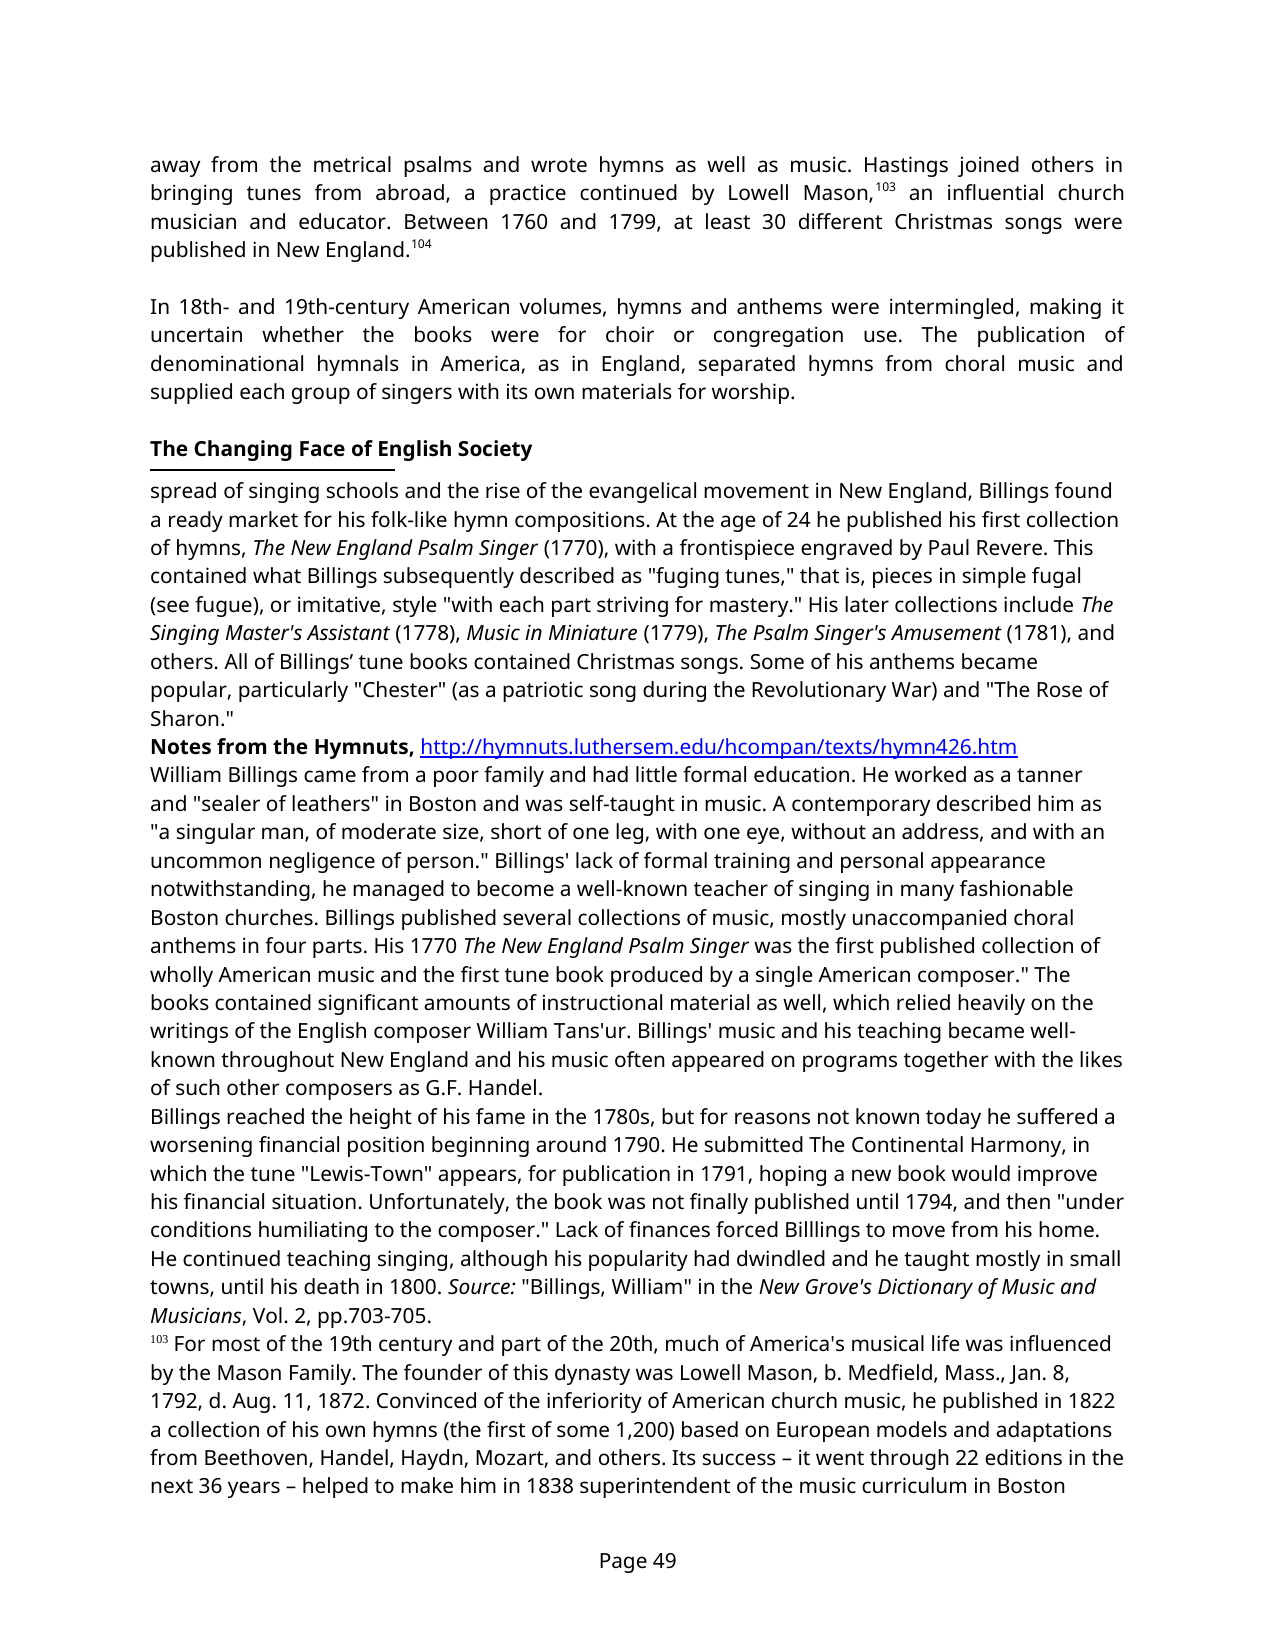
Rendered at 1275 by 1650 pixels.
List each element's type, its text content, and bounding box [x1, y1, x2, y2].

text William Billings came from a poor family and had little formal education. He worked as a tanner and "sealer of leathers" in Boston and was self-taught in music. A contemporary described him as "a singular man, of moderate size, short of one leg, with one eye, without an address, and with an uncommon negligence of person." Billings' lack of formal training and personal appearance notwithstanding, he managed to become a well-known teacher of singing in many fashionable Boston churches. Billings published several collections of music, mostly unaccompanied choral anthems in four parts. His 1770 The New England Psalm Singer was the first published collection of wholly American music and the first tune book produced by a single American composer." The books contained significant amounts of instructional material as well, which relied heavily on the writings of the English composer William Tans'ur. Billings' music and his teaching became well-known throughout New England and his music often appeared on programs together with the likes of such other composers as G.F. Handel. [150, 761, 1125, 1102]
text spread of singing schools and the rise of the evangelical movement in New England, Billings found a ready market for his folk-like hymn compositions. At the age of 24 he published his first collection of hymns, The New England Psalm Singer (1770), with a frontispiece engraved by Paul Revere. This contained what Billings subsequently described as "fuging tunes," that is, pieces in simple fugal (see fugue), or imitative, style "with each part striving for mastery." His later collections include The Singing Master's Assistant (1778), Music in Miniature (1779), The Psalm Singer's Amusement (1781), and others. All of Billings’ tune books contained Christmas songs. Some of his anthems became popular, particularly "Chester" (as a patriotic song during the Revolutionary War) and "The Rose of Sharon." [150, 476, 1125, 732]
text Notes from the Hymnuts, http://hymnuts.luthersem.edu/hcompan/texts/hymn426.htm [150, 732, 1125, 761]
text In 18th- and 19th-century American volumes, hymns and anthems were intermingled, making it uncertain whether the books were for choir or congregation use. The publication of denominational hymnals in America, as in England, separated hymns from choral music and supplied each group of singers with its own materials for worship. [150, 292, 1125, 406]
text The Changing Face of English Society [150, 434, 1125, 463]
text away from the metrical psalms and wrote hymns as well as music. Hastings joined others in bringing tunes from abroad, a practice continued by Lowell Mason, an influential church musician and educator. Between 1760 and 1799, at least 30 different Christmas songs were published in New England. [150, 150, 1125, 264]
text Billings reached the height of his fame in the 1780s, but for reasons not known today he suffered a worsening financial position beginning around 1790. He submitted The Continental Harmony, in which the tune "Lewis-Town" appears, for publication in 1791, hoping a new book would improve his financial situation. Unfortunately, the book was not finally published until 1794, and then "under conditions humiliating to the composer." Lack of finances forced Billlings to move from his home. He continued teaching singing, although his popularity had dwindled and he taught mostly in small towns, until his death in 1800. Source: "Billings, William" in the New Grove's Dictionary of Music and Musicians, Vol. 2, pp.703-705. [150, 1102, 1125, 1329]
text For most of the 19th century and part of the 20th, much of America's musical life was influenced by the Mason Family. The founder of this dynasty was Lowell Mason, b. Medfield, Mass., Jan. 8, 1792, d. Aug. 11, 1872. Convinced of the inferiority of American church music, he published in 1822 a collection of his own hymns (the first of some 1,200) based on European models and adaptations from Beethoven, Handel, Haydn, Mozart, and others. Its success – it went through 22 editions in the next 36 years – helped to make him in 1838 superintendent of the music curriculum in Boston [150, 1329, 1125, 1500]
